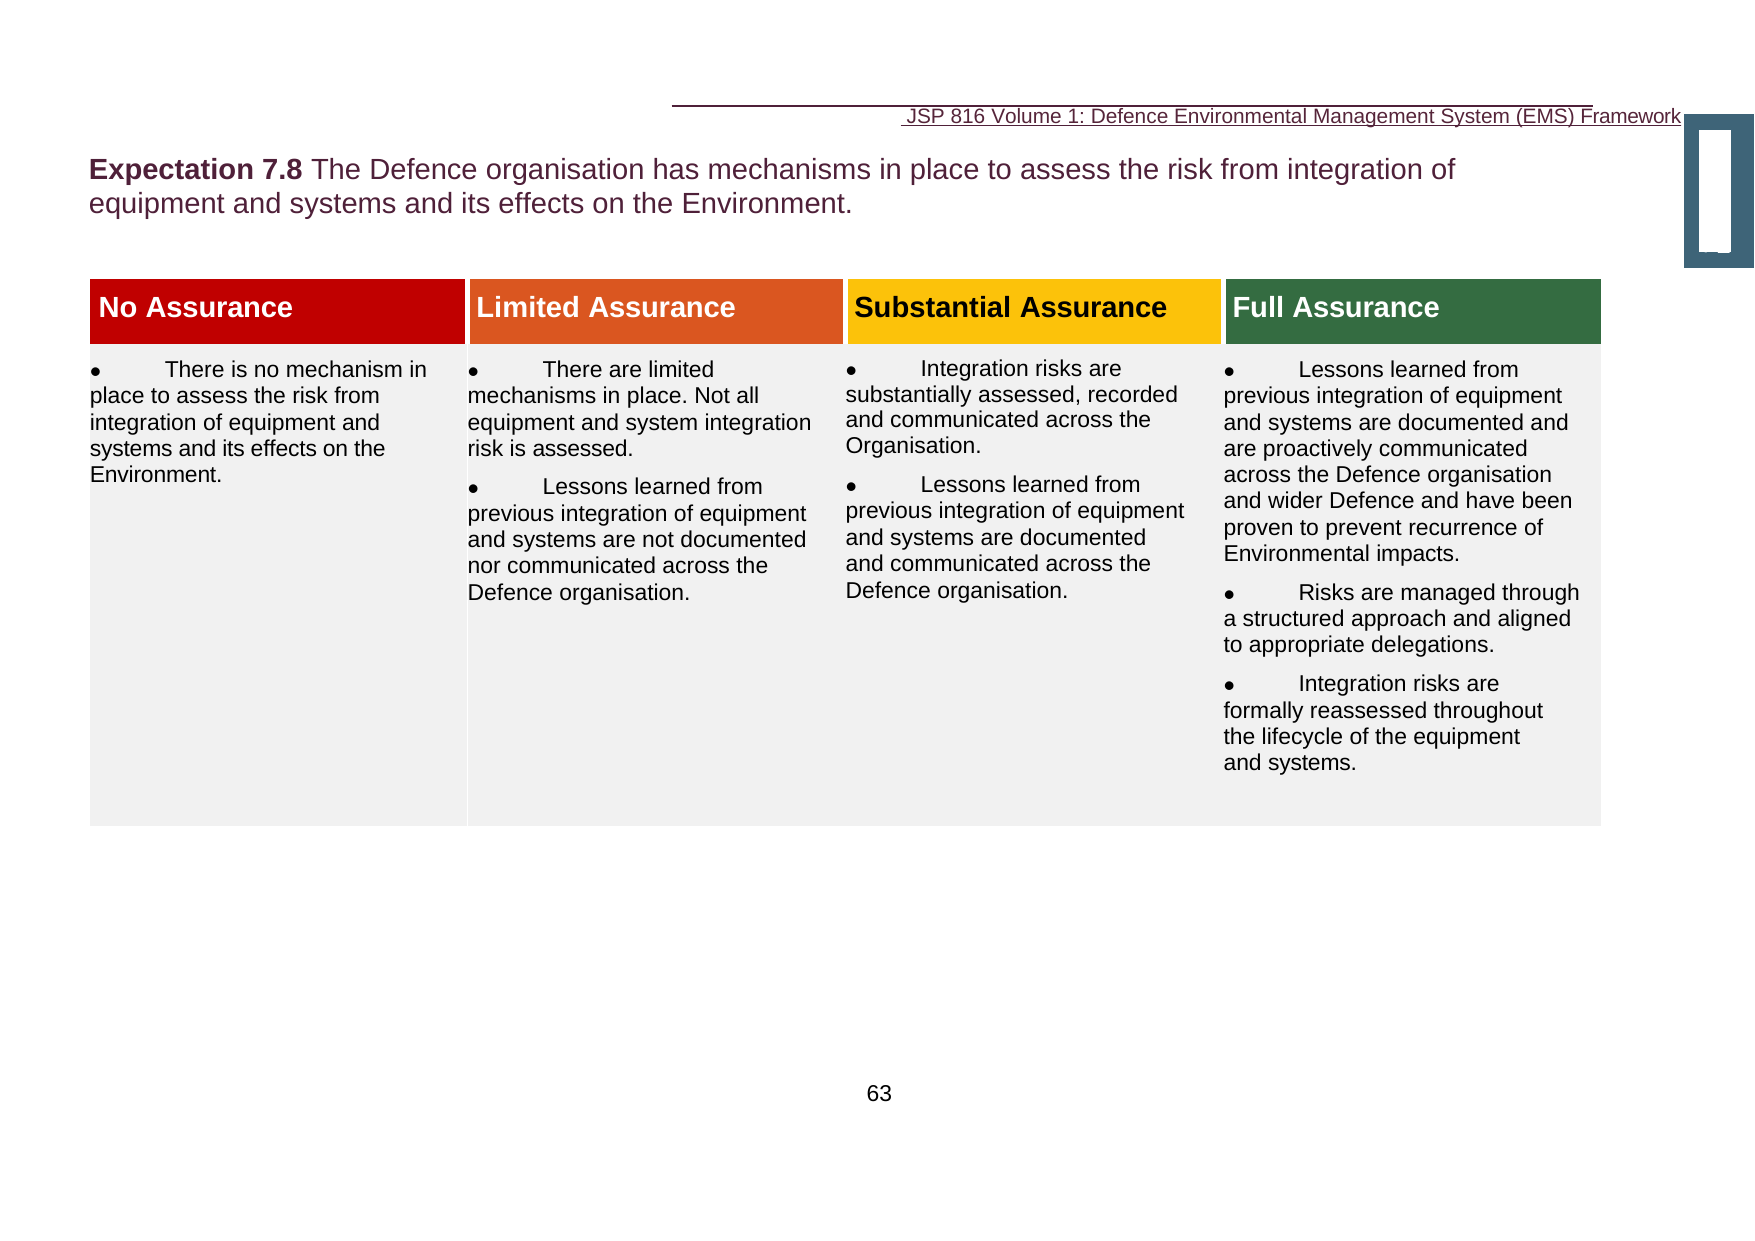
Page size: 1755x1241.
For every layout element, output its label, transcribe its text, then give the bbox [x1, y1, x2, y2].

text Element 7 [1701, 131, 1731, 252]
table_cell There is no mechanism in place to assess the risk from integration of equipment and systems and its effects on the Environment. [90, 344, 467, 826]
table_header Substantial Assurance [848, 279, 1221, 344]
text Expectation 7.8 The Defence organisation has mechanisms in place to assess the risk from integration of equipment and systems and its effects on the Environment. [89, 152, 1575, 219]
table_header No Assurance [90, 279, 465, 344]
table_cell There are limited mechanisms in place. Not all equipment and system integration risk is assessed. Lessons learned from previous integration of equipment and systems are not documented nor communicated across the Defence organisation. [468, 344, 845, 826]
table_header Full Assurance [1226, 279, 1601, 344]
table_cell Lessons learned from previous integration of equipment and systems are documented and are proactively communicated across the Defence organisation and wider Defence and have been proven to prevent recurrence of Environmental impacts. Risks are managed through a structured approach and aligned to appropriate delegations. Integration risks are formally reassessed throughout the lifecycle of the equipment and systems. [1223, 344, 1601, 826]
table_header Limited Assurance [470, 279, 843, 344]
table_cell Integration risks are substantially assessed, recorded and communicated across the Organisation. Lessons learned from previous integration of equipment and systems are documented and communicated across the Defence organisation. [845, 344, 1223, 826]
